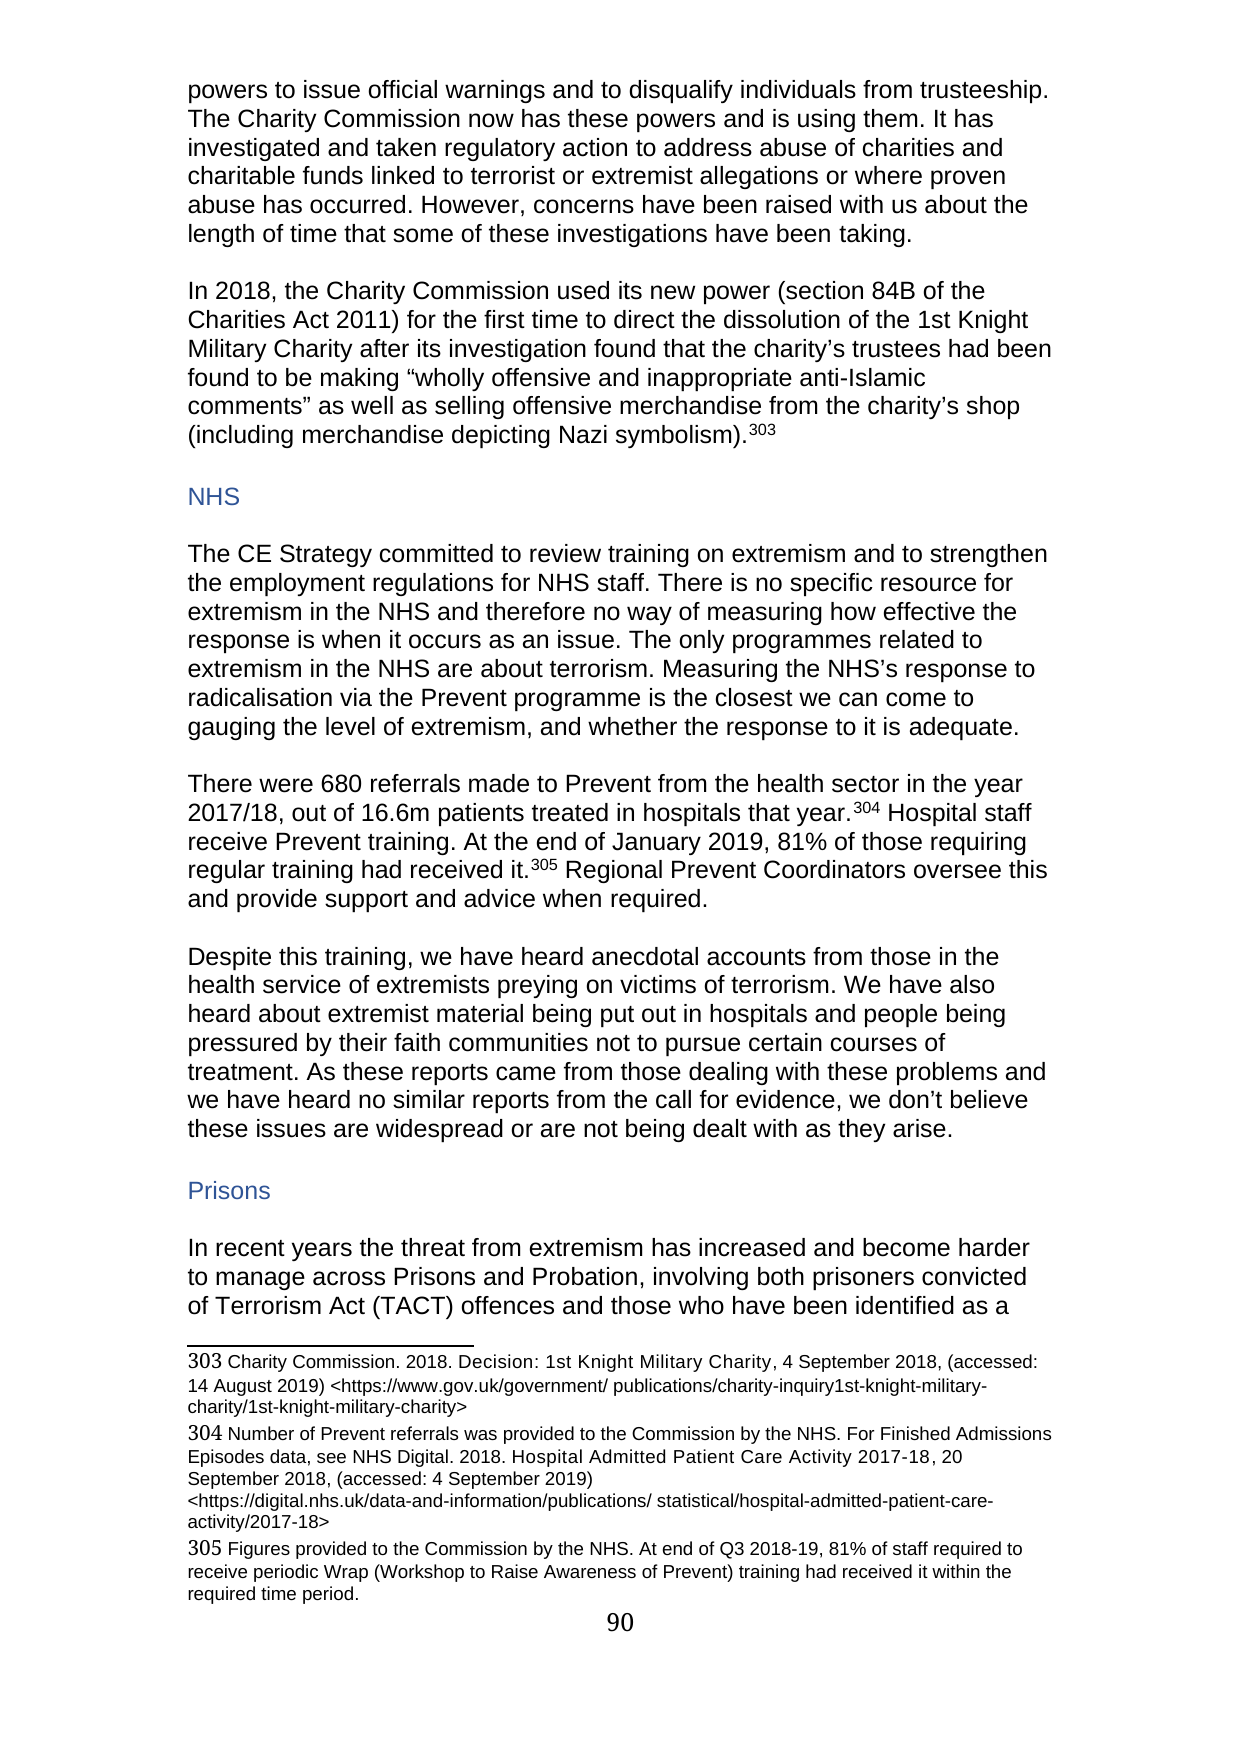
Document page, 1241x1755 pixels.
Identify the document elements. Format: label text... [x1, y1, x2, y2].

text In recent years the threat from extremism has increased and become harder to manage across Prisons and Probation, involving both prisoners convicted of Terrorism Act (TACT) offences and those who have been identified as a [187, 1233, 1053, 1319]
text powers to issue official warnings and to disqualify individuals from trusteeship. The Charity Commission now has these powers and is using them. It has investigated and taken regulatory action to address abuse of charities and charitable funds linked to terrorist or extremist allegations or where proven abuse has occurred. However, concerns have been raised with us about the length of time that some of these investigations have been taking. [187, 75, 1053, 247]
text Charity Commission. 2018. Decision: 1st Knight Military Charity, 4 September 2018, (accessed: 14 August 2019) <https://www.gov.uk/government/ publications/charity-inquiry1st-knight-military-charity/1st-knight-military-charity> [187, 1346, 1053, 1418]
text Number of Prevent referrals was provided to the Commission by the NHS. For Finished Admissions Episodes data, see NHS Digital. 2018. Hospital Admitted Patient Care Activity 2017-18, 20 September 2018, (accessed: 4 September 2019) <https://digital.nhs.uk/data-and-information/publications/ statistical/hospital-admitted-patient-care-activity/2017-18> [187, 1418, 1053, 1533]
subtitle NHS [187, 482, 1053, 510]
subtitle Prisons [187, 1176, 1053, 1204]
text There were 680 referrals made to Prevent from the health sector in the year 2017/18, out of 16.6m patients treated in hospitals that year. Hospital staff receive Prevent training. At the end of January 2019, 81% of those requiring regular training had received it. Regional Prevent Coordinators oversee this and provide support and advice when required. [187, 769, 1053, 913]
text Figures provided to the Commission by the NHS. At end of Q3 2018-19, 81% of staff required to receive periodic Wrap (Workshop to Raise Awareness of Prevent) training had received it within the required time period. [187, 1533, 1053, 1604]
text Despite this training, we have heard anecdotal accounts from those in the health service of extremists preying on victims of terrorism. We have also heard about extremist material being put out in hospitals and people being pressured by their faith communities not to pursue certain courses of treatment. As these reports came from those dealing with these problems and we have heard no similar reports from the call for evidence, we don’t believe these issues are widespread or are not being dealt with as they arise. [187, 942, 1053, 1143]
text The CE Strategy committed to review training on extremism and to strengthen the employment regulations for NHS staff. There is no specific resource for extremism in the NHS and therefore no way of measuring how effective the response is when it occurs as an issue. The only programmes related to extremism in the NHS are about terrorism. Measuring the NHS’s response to radicalisation via the Prevent programme is the closest we can come to gauging the level of extremism, and whether the response to it is adequate. [187, 539, 1053, 740]
text In 2018, the Charity Commission used its new power (section 84B of the Charities Act 2011) for the first time to direct the dissolution of the 1st Knight Military Charity after its investigation found that the charity’s trustees had been found to be making “wholly offensive and inappropriate anti-Islamic comments” as well as selling offensive merchandise from the charity’s shop (including merchandise depicting Nazi symbolism). [187, 276, 1053, 449]
